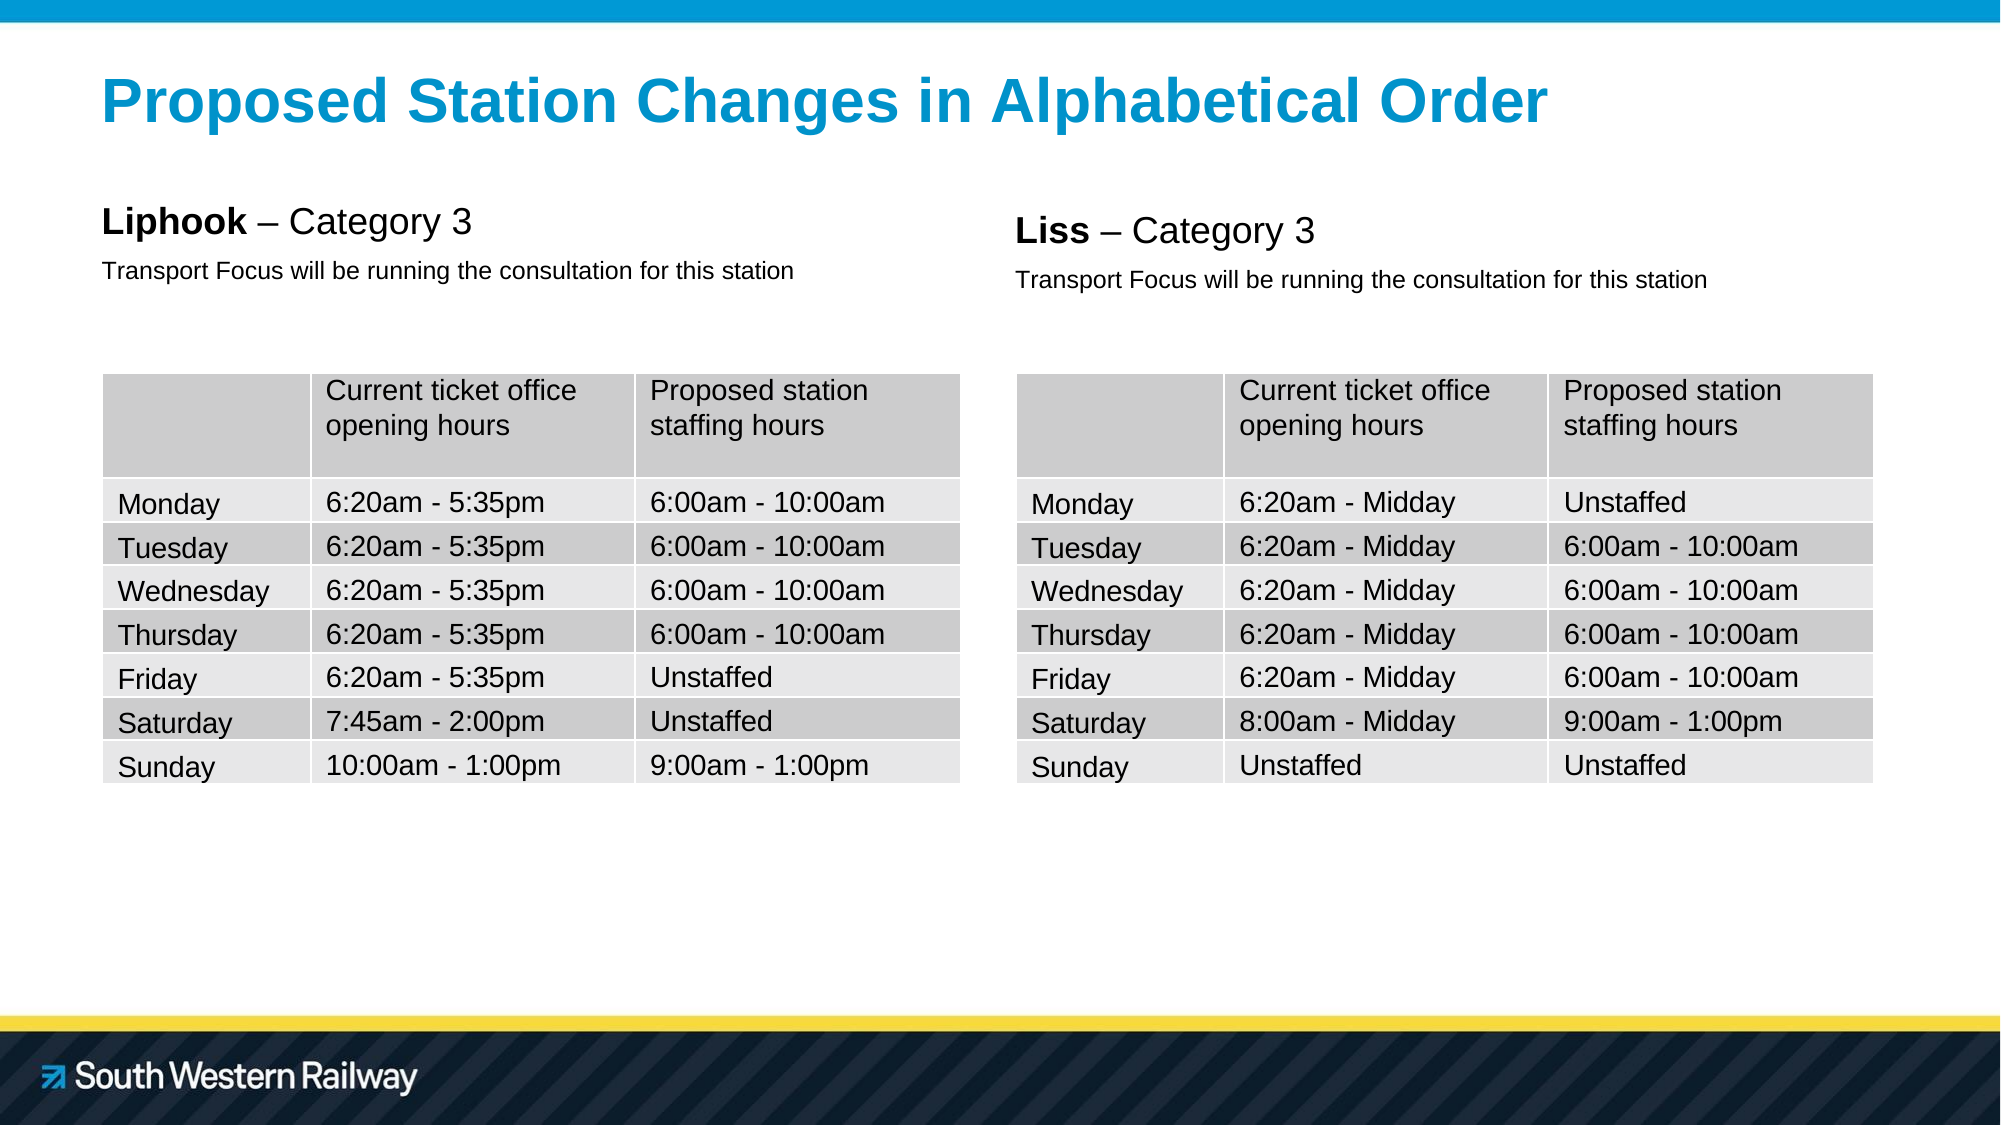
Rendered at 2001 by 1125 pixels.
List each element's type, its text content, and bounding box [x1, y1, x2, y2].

table_cell 7:45am - 2:00pm [312, 698, 634, 739]
table_cell Thursday [1017, 610, 1223, 652]
table_cell Unstaffed [636, 654, 960, 696]
table_cell Sunday [103, 741, 310, 783]
table_cell Friday [103, 654, 310, 696]
table_cell Monday [103, 479, 310, 521]
table_cell 6:00am - 10:00am [636, 479, 960, 521]
table_cell 6:20am - Midday [1225, 523, 1547, 564]
table_cell 6:20am - Midday [1225, 566, 1547, 608]
table_header Proposed station staffing hours [1549, 374, 1873, 477]
table_cell 6:00am - 10:00am [1549, 654, 1873, 696]
table_header [1017, 374, 1223, 477]
table_cell Tuesday [103, 523, 310, 564]
table_header Proposed station staffing hours [636, 374, 960, 477]
table_cell Thursday [103, 610, 310, 652]
table_header [103, 374, 310, 477]
table_cell 6:20am - 5:35pm [312, 654, 634, 696]
table_header Current ticket office opening hours [1225, 374, 1547, 477]
table_cell 9:00am - 1:00pm [636, 741, 960, 783]
table_cell 6:00am - 10:00am [1549, 566, 1873, 608]
table_cell 6:20am - 5:35pm [312, 566, 634, 608]
table_cell Tuesday [1017, 523, 1223, 564]
table_cell 6:00am - 10:00am [1549, 610, 1873, 652]
table_cell 8:00am - Midday [1225, 698, 1547, 739]
table_cell Wednesday [103, 566, 310, 608]
table_cell 9:00am - 1:00pm [1549, 698, 1873, 739]
table_cell Unstaffed [636, 698, 960, 739]
table_cell 6:00am - 10:00am [636, 610, 960, 652]
table_cell Saturday [1017, 698, 1223, 739]
table_cell Monday [1017, 479, 1223, 521]
table_cell Saturday [103, 698, 310, 739]
table_cell 6:00am - 10:00am [636, 566, 960, 608]
table_cell Unstaffed [1549, 741, 1873, 783]
table_cell Unstaffed [1549, 479, 1873, 521]
table_header Current ticket office opening hours [312, 374, 634, 477]
table_cell 6:00am - 10:00am [636, 523, 960, 564]
table_cell Wednesday [1017, 566, 1223, 608]
table_cell Sunday [1017, 741, 1223, 783]
table_cell 10:00am - 1:00pm [312, 741, 634, 783]
table_cell Unstaffed [1225, 741, 1547, 783]
table_cell 6:20am - 5:35pm [312, 479, 634, 521]
table_cell 6:20am - Midday [1225, 654, 1547, 696]
table_cell 6:20am - 5:35pm [312, 523, 634, 564]
table_cell 6:00am - 10:00am [1549, 523, 1873, 564]
table_cell Friday [1017, 654, 1223, 696]
table_cell 6:20am - Midday [1225, 479, 1547, 521]
table_cell 6:20am - 5:35pm [312, 610, 634, 652]
table_cell 6:20am - Midday [1225, 610, 1547, 652]
